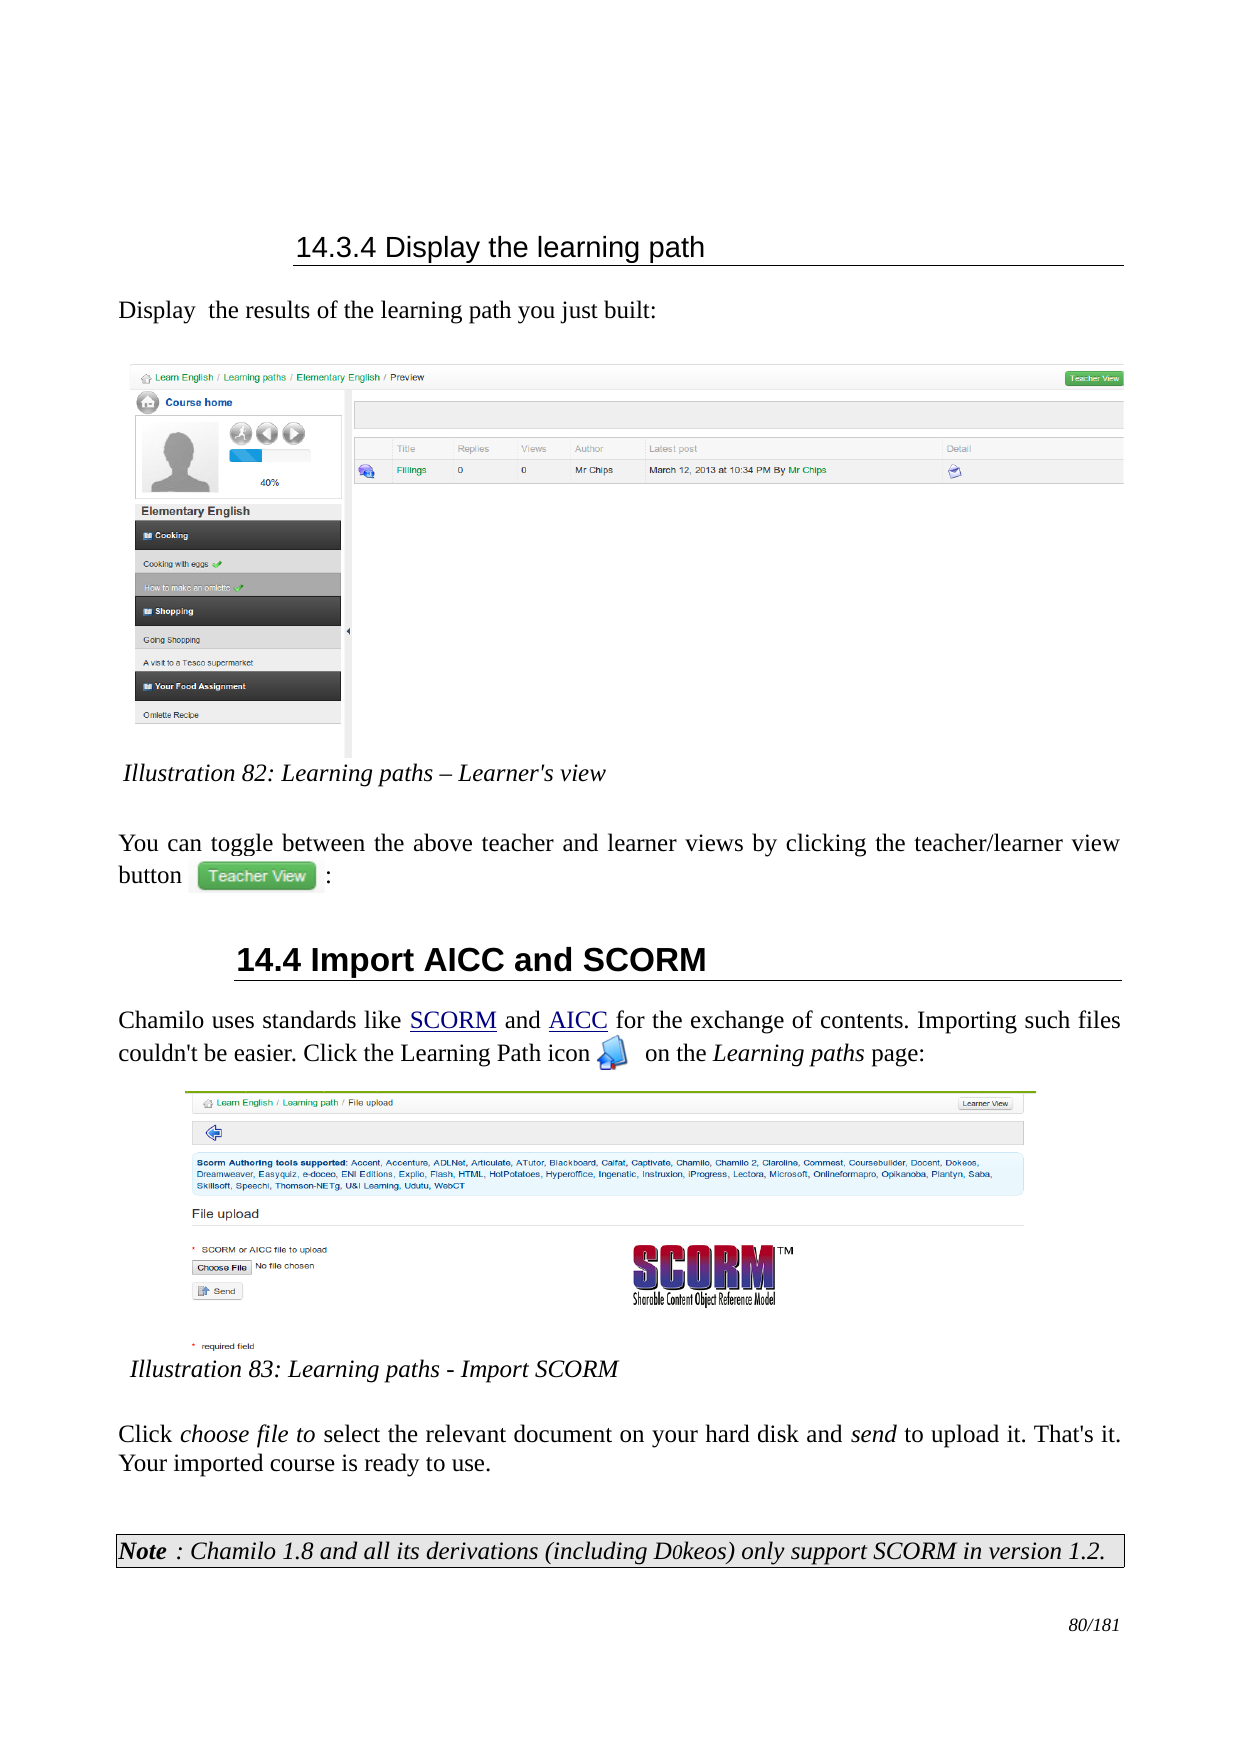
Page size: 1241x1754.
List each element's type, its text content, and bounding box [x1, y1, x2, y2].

text Illustration 83: Learning paths - Import SCORM [129, 1354, 1130, 1383]
text Chamilo uses standards like SCORM and AICC for the exchange of contents. Importing such files couldn't be easier. Click the Learning Path icon on the Learning paths page: [118, 1006, 1122, 1070]
text Note : Chamilo 1.8 and all its derivations (including D0keos) only support SCORM in version 1.2. [117, 1535, 1124, 1567]
picture [185, 1091, 1037, 1354]
text Click choose file to select the relevant document on your hard disk and send to upload it. That's it. Your imported course is ready to use. [118, 1419, 1122, 1477]
text Illustration 82: Learning paths – Learner's view [123, 758, 1114, 787]
subtitle Display the learning path [293, 230, 1124, 265]
subtitle Import AICC and SCORM [234, 940, 1122, 980]
picture [129, 364, 1124, 758]
picture [596, 1034, 633, 1070]
picture [188, 856, 325, 893]
text You can toggle between the above teacher and learner views by clicking the teacher/learner view button : [118, 828, 1122, 892]
text Display the results of the learning path you just built: [118, 295, 1122, 324]
